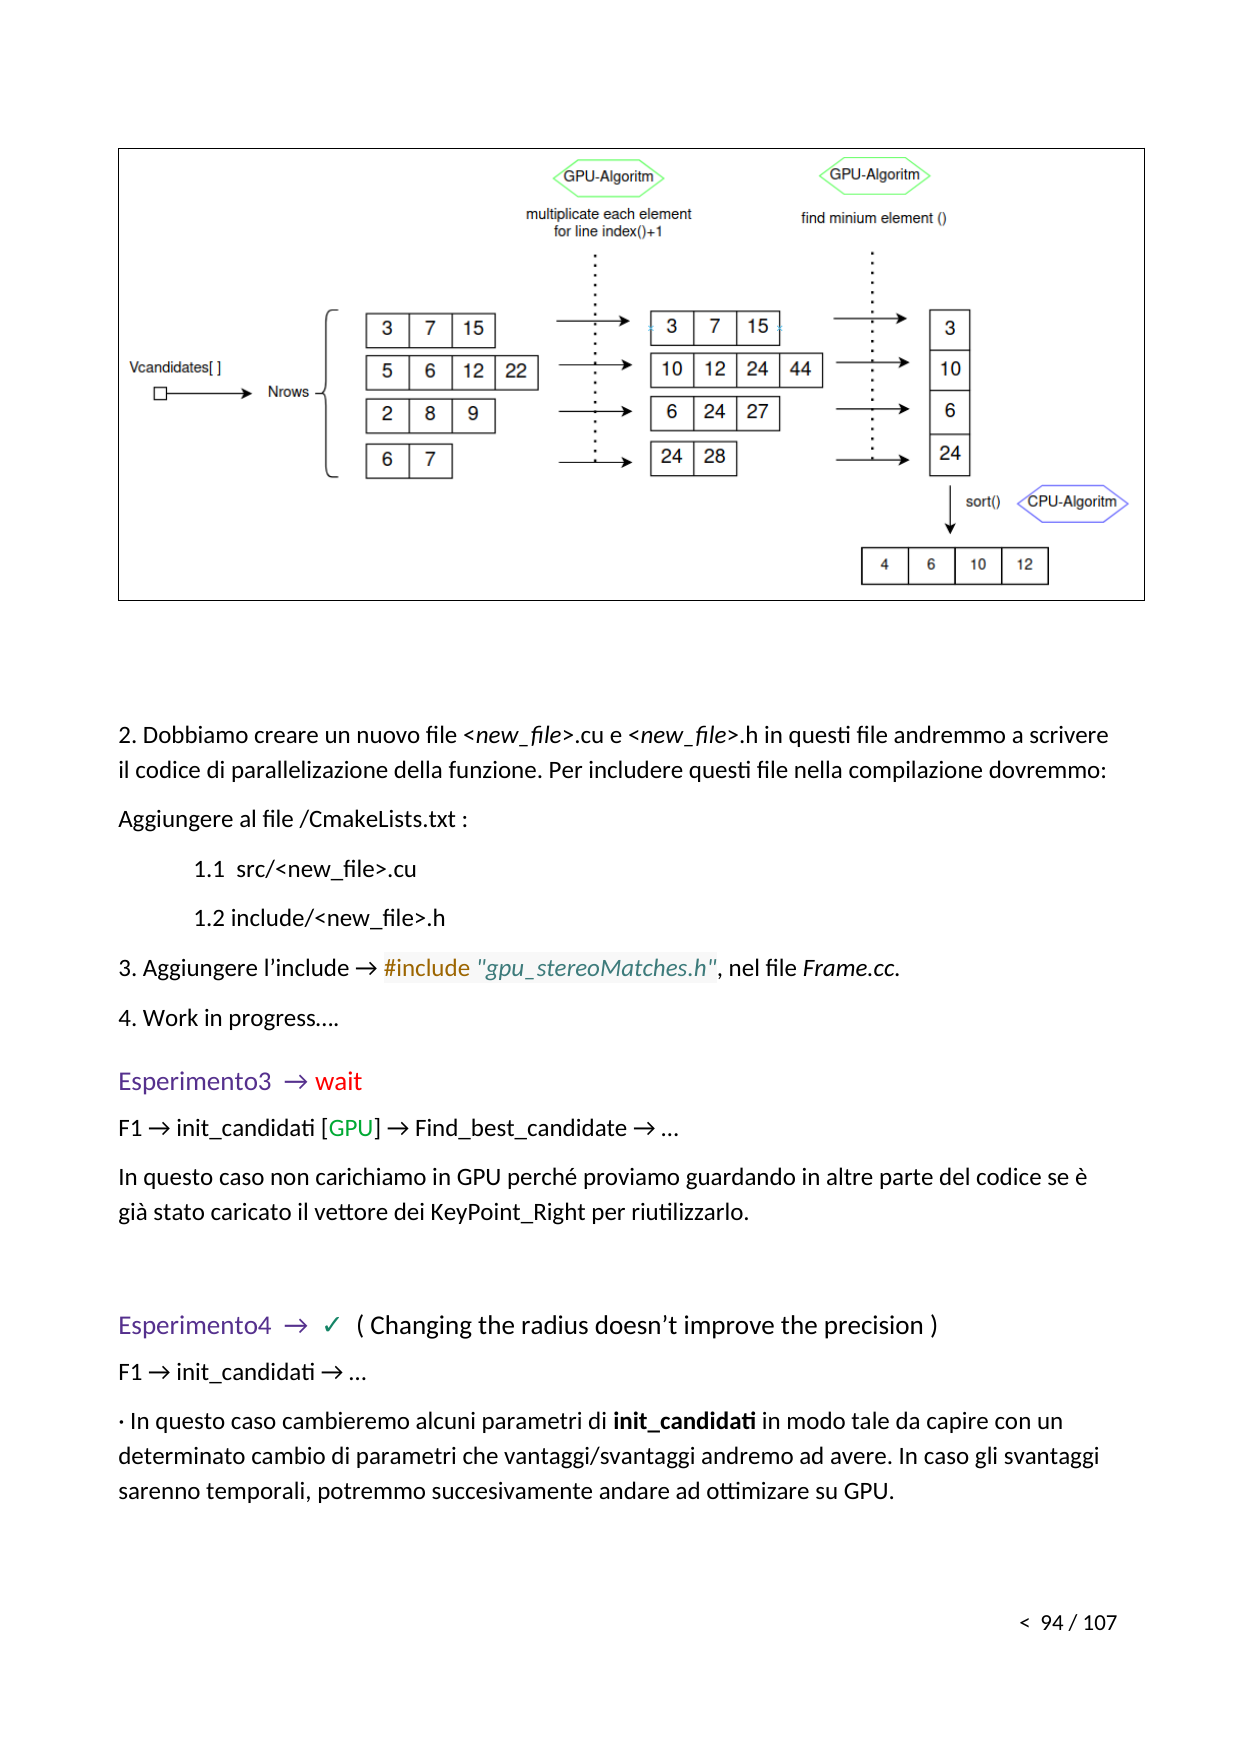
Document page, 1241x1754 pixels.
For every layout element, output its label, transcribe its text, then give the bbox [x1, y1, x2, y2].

picture [121, 150, 1141, 598]
subtitle Esperimento3 → wait [118, 1064, 1122, 1097]
subtitle Esperimento4 → ✓ ( Changing the radius doesn’t improve the precision ) [118, 1308, 1122, 1341]
list src/<new_file>.cu [193, 853, 1122, 883]
text · In questo caso cambieremo alcuni parametri di init_candidati in modo tale da capire con un determinato cambio di parametri che vantaggi/svantaggi andremo ad avere. In caso gli svantaggi sarenno temporali, potremmo succesivamente andare ad ottimizare su GPU. [118, 1405, 1122, 1506]
text In questo caso non carichiamo in GPU perché proviamo guardando in altre parte del codice se è già stato caricato il vettore dei KeyPoint_Right per riutilizzarlo. [118, 1161, 1122, 1227]
list include/<new_file>.h [193, 903, 1122, 933]
text 3. Aggiungere l’include → #include "gpu_stereoMatches.h", nel file Frame.cc. [118, 952, 1122, 983]
text 2. Dobbiamo creare un nuovo file <new_file>.cu e <new_file>.h in questi file andremmo a scrivere il codice di parallelizazione della funzione. Per includere questi file nella compilazione dovremmo: [118, 719, 1122, 784]
text F1 → init_candidati [GPU] → Find_best_candidate → … [118, 1112, 1122, 1142]
text 4. Work in progress…. [118, 1002, 1122, 1032]
text F1 → init_candidati → … [118, 1356, 1122, 1386]
text Aggiungere al file /CmakeLists.txt : [118, 803, 1122, 834]
